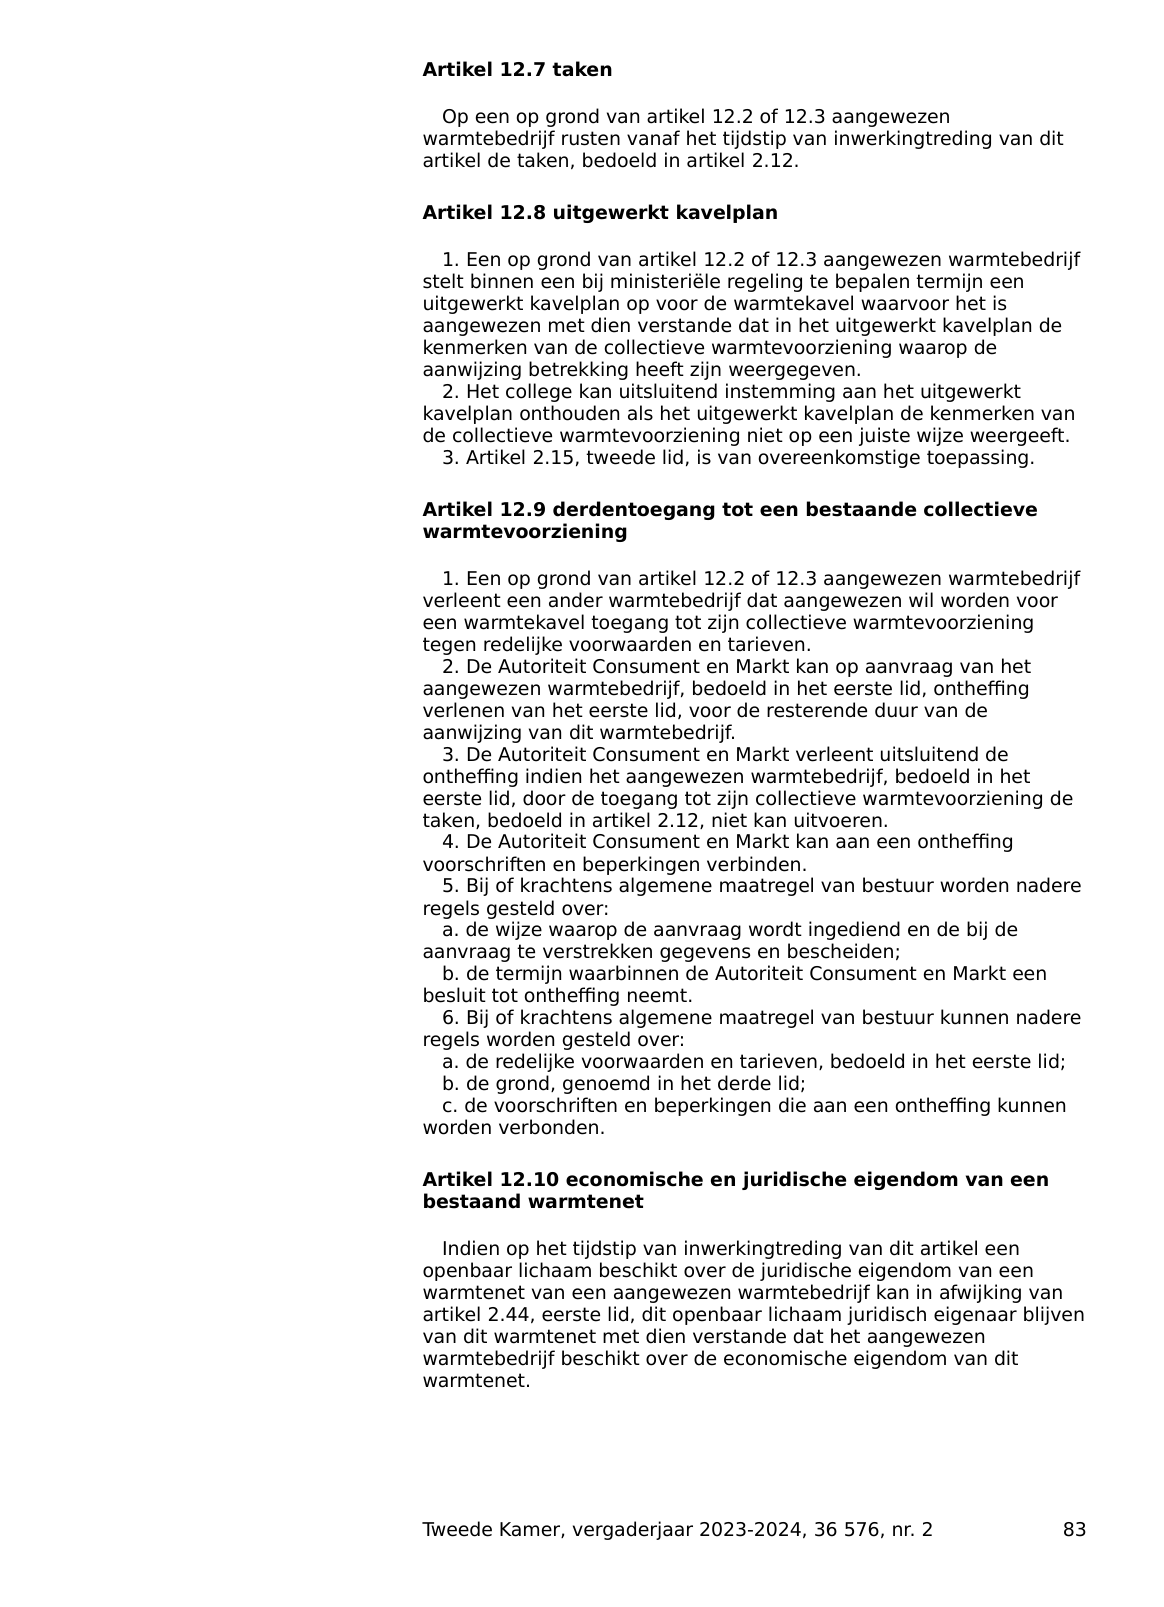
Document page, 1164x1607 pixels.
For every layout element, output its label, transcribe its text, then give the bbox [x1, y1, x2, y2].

text 2. Het college kan uitsluitend instemming aan het uitgewerkt kavelplan onthouden als het uitgewerkt kavelplan de kenmerken van de collectieve warmtevoorziening niet op een juiste wijze weergeeft. [422, 381, 1087, 447]
text 6. Bij of krachtens algemene maatregel van bestuur kunnen nadere regels worden gesteld over: [422, 1007, 1087, 1051]
text Indien op het tijdstip van inwerkingtreding van dit artikel een openbaar lichaam beschikt over de juridische eigendom van een warmtenet van een aangewezen warmtebedrijf kan in afwijking van artikel 2.44, eerste lid, dit openbaar lichaam juridisch eigenaar blijven van dit warmtenet met dien verstande dat het aangewezen warmtebedrijf beschikt over de economische eigendom van dit warmtenet. [422, 1238, 1087, 1392]
text 1. Een op grond van artikel 12.2 of 12.3 aangewezen warmtebedrijf verleent een ander warmtebedrijf dat aangewezen wil worden voor een warmtekavel toegang tot zijn collectieve warmtevoorziening tegen redelijke voorwaarden en tarieven. [422, 568, 1087, 656]
subtitle Artikel 12.7 taken [422, 59, 1087, 81]
text Op een op grond van artikel 12.2 of 12.3 aangewezen warmtebedrijf rusten vanaf het tijdstip van inwerkingtreding van dit artikel de taken, bedoeld in artikel 2.12. [422, 106, 1087, 172]
text a. de wijze waarop de aanvraag wordt ingediend en de bij de aanvraag te verstrekken gegevens en bescheiden; [422, 919, 1087, 963]
text a. de redelijke voorwaarden en tarieven, bedoeld in het eerste lid; [422, 1051, 1087, 1073]
text 5. Bij of krachtens algemene maatregel van bestuur worden nadere regels gesteld over: [422, 875, 1087, 919]
text b. de termijn waarbinnen de Autoriteit Consument en Markt een besluit tot ontheffing neemt. [422, 963, 1087, 1007]
subtitle Artikel 12.10 economische en juridische eigendom van een bestaand warmtenet [422, 1169, 1087, 1213]
text 3. Artikel 2.15, tweede lid, is van overeenkomstige toepassing. [422, 447, 1087, 469]
subtitle Artikel 12.9 derdentoegang tot een bestaande collectieve warmtevoorziening [422, 499, 1087, 543]
text c. de voorschriften en beperkingen die aan een ontheffing kunnen worden verbonden. [422, 1095, 1087, 1139]
text 3. De Autoriteit Consument en Markt verleent uitsluitend de ontheffing indien het aangewezen warmtebedrijf, bedoeld in het eerste lid, door de toegang tot zijn collectieve warmtevoorziening de taken, bedoeld in artikel 2.12, niet kan uitvoeren. [422, 743, 1087, 831]
text 4. De Autoriteit Consument en Markt kan aan een ontheffing voorschriften en beperkingen verbinden. [422, 831, 1087, 875]
text 2. De Autoriteit Consument en Markt kan op aanvraag van het aangewezen warmtebedrijf, bedoeld in het eerste lid, ontheffing verlenen van het eerste lid, voor de resterende duur van de aanwijzing van dit warmtebedrijf. [422, 656, 1087, 743]
subtitle Artikel 12.8 uitgewerkt kavelplan [422, 202, 1087, 224]
text b. de grond, genoemd in het derde lid; [422, 1073, 1087, 1095]
text 1. Een op grond van artikel 12.2 of 12.3 aangewezen warmtebedrijf stelt binnen een bij ministeriële regeling te bepalen termijn een uitgewerkt kavelplan op voor de warmtekavel waarvoor het is aangewezen met dien verstande dat in het uitgewerkt kavelplan de kenmerken van de collectieve warmtevoorziening waarop de aanwijzing betrekking heeft zijn weergegeven. [422, 249, 1087, 381]
